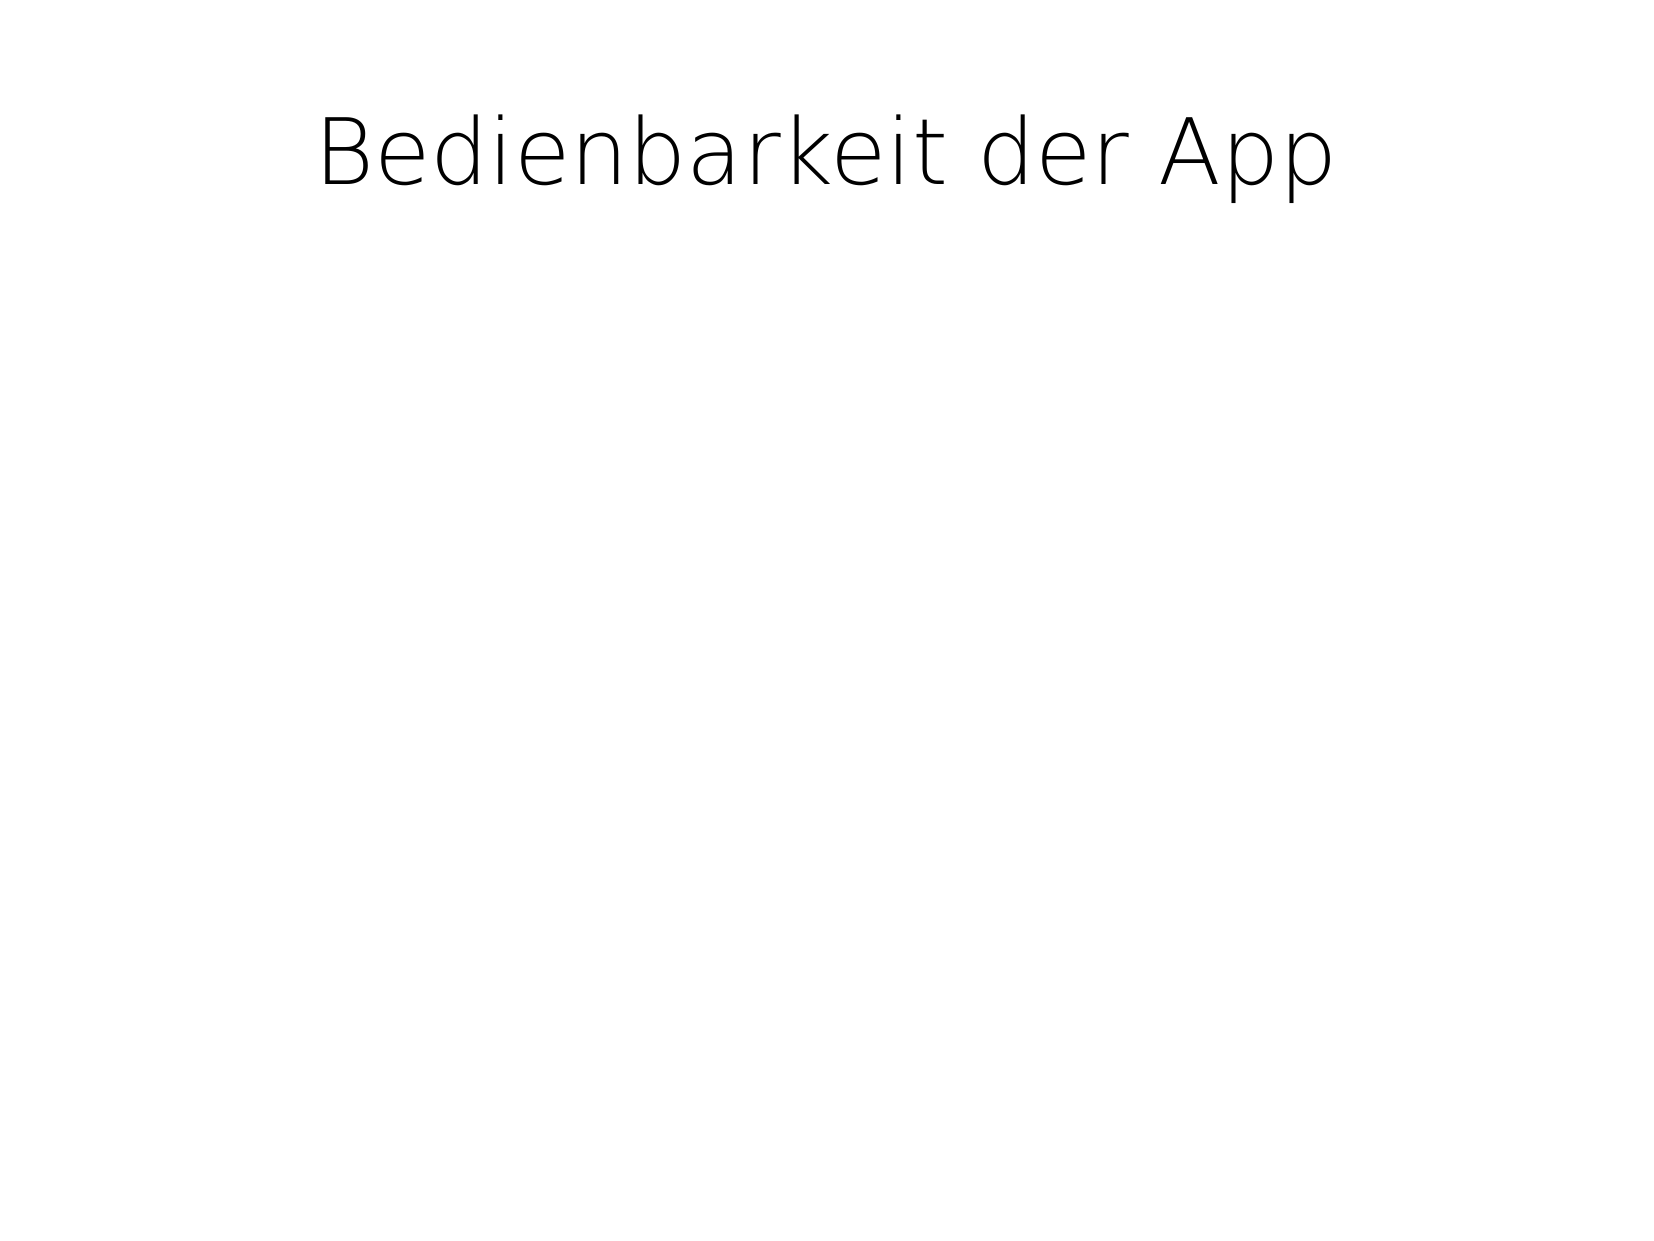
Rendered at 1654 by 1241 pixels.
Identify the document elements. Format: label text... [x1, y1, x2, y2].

title Bedienbarkeit der App [82, 45, 1571, 261]
